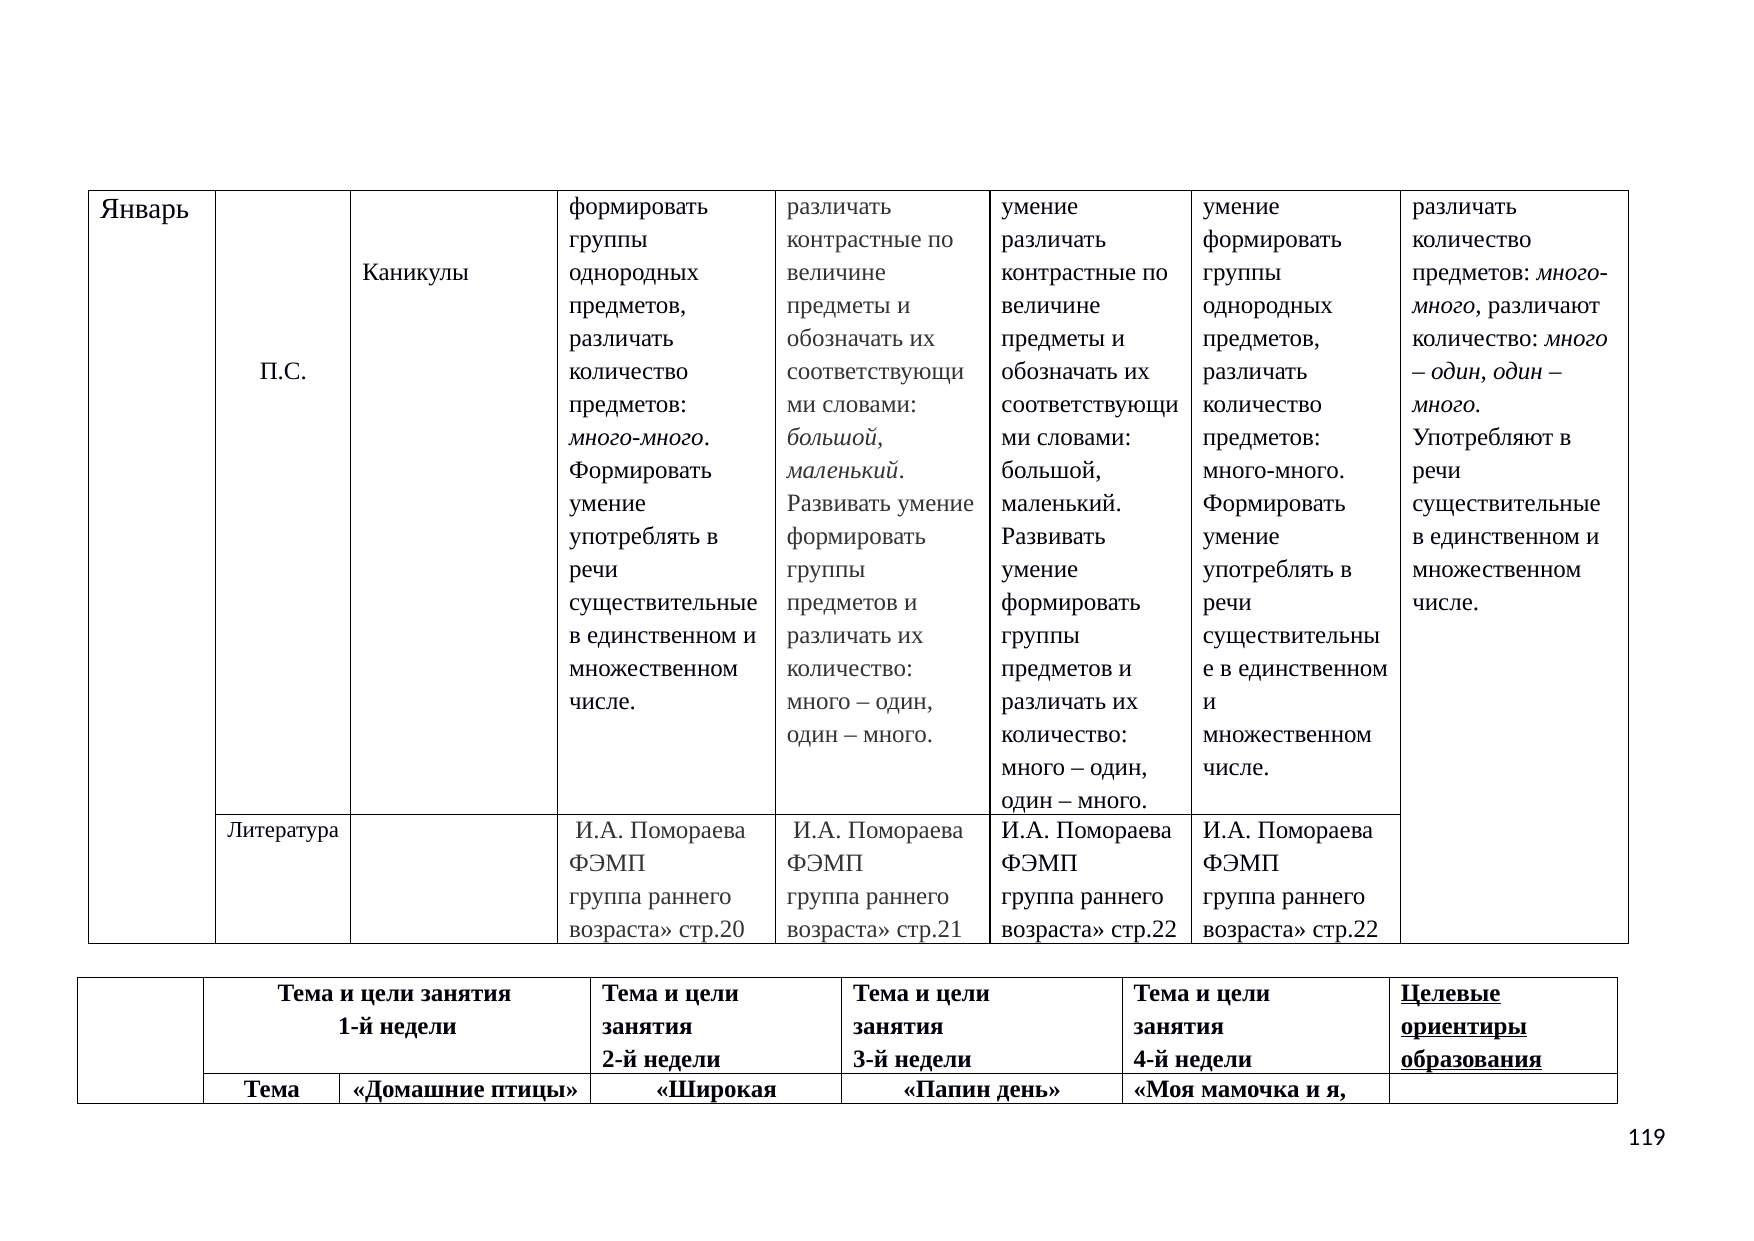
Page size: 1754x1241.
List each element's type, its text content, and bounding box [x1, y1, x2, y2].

table_cell И.А. Помораева ФЭМП группа раннего возраста» стр.21 [776, 815, 989, 943]
table_cell [1390, 1074, 1617, 1102]
table_cell формировать группы однородных предметов, различать количество предметов: много-много. Формировать умение употреблять в речи существительные в единственном и множественном числе. [558, 191, 775, 814]
table_cell И.А. Помораева ФЭМП группа раннего возраста» стр.20 [558, 815, 775, 943]
table_cell различать количество предметов: много-много, различают количество: много – один, один – много. Употребляют в речи существительные в единственном и множественном числе. [1401, 191, 1628, 943]
table_header Целевые ориентиры образования [1390, 978, 1617, 1073]
table_cell умение формировать группы однородных предметов, различать количество предметов: много-много. Формировать умение употреблять в речи существительные в единственном и множественном числе. [1192, 191, 1400, 814]
table_header Тема и цели занятия 3-й недели [842, 978, 1122, 1073]
table_cell «Домашние птицы» [340, 1074, 590, 1102]
table_header Январь [89, 191, 215, 943]
table_cell различать контрастные по величине предметы и обозначать их соответствующими словами: большой, маленький. Развивать умение формировать группы предметов и различать их количество: много – один, один – много. [776, 191, 989, 814]
table_cell умение различать контрастные по величине предметы и обозначать их соответствующими словами: большой, маленький. Развивать умение формировать группы предметов и различать их количество: много – один, один – много. [991, 191, 1191, 814]
table_cell И.А. Помораева ФЭМП группа раннего возраста» стр.22 [1192, 815, 1400, 943]
table_cell «Папин день» [842, 1074, 1122, 1102]
table_cell П.С. [216, 191, 350, 814]
table_header Тема и цели занятия 1-й недели [204, 978, 590, 1073]
table_header [78, 978, 203, 1102]
table_header Тема и цели занятия 4-й недели [1123, 978, 1389, 1073]
table_cell И.А. Помораева ФЭМП группа раннего возраста» стр.22 [991, 815, 1191, 943]
table_cell Каникулы [351, 191, 557, 814]
table_cell Литература [216, 815, 350, 943]
table_cell Тема [204, 1074, 339, 1102]
table_header Тема и цели занятия 2-й недели [591, 978, 841, 1073]
table_cell [351, 815, 557, 943]
table_cell «Широкая [591, 1074, 841, 1102]
table_cell «Моя мамочка и я, [1123, 1074, 1389, 1102]
